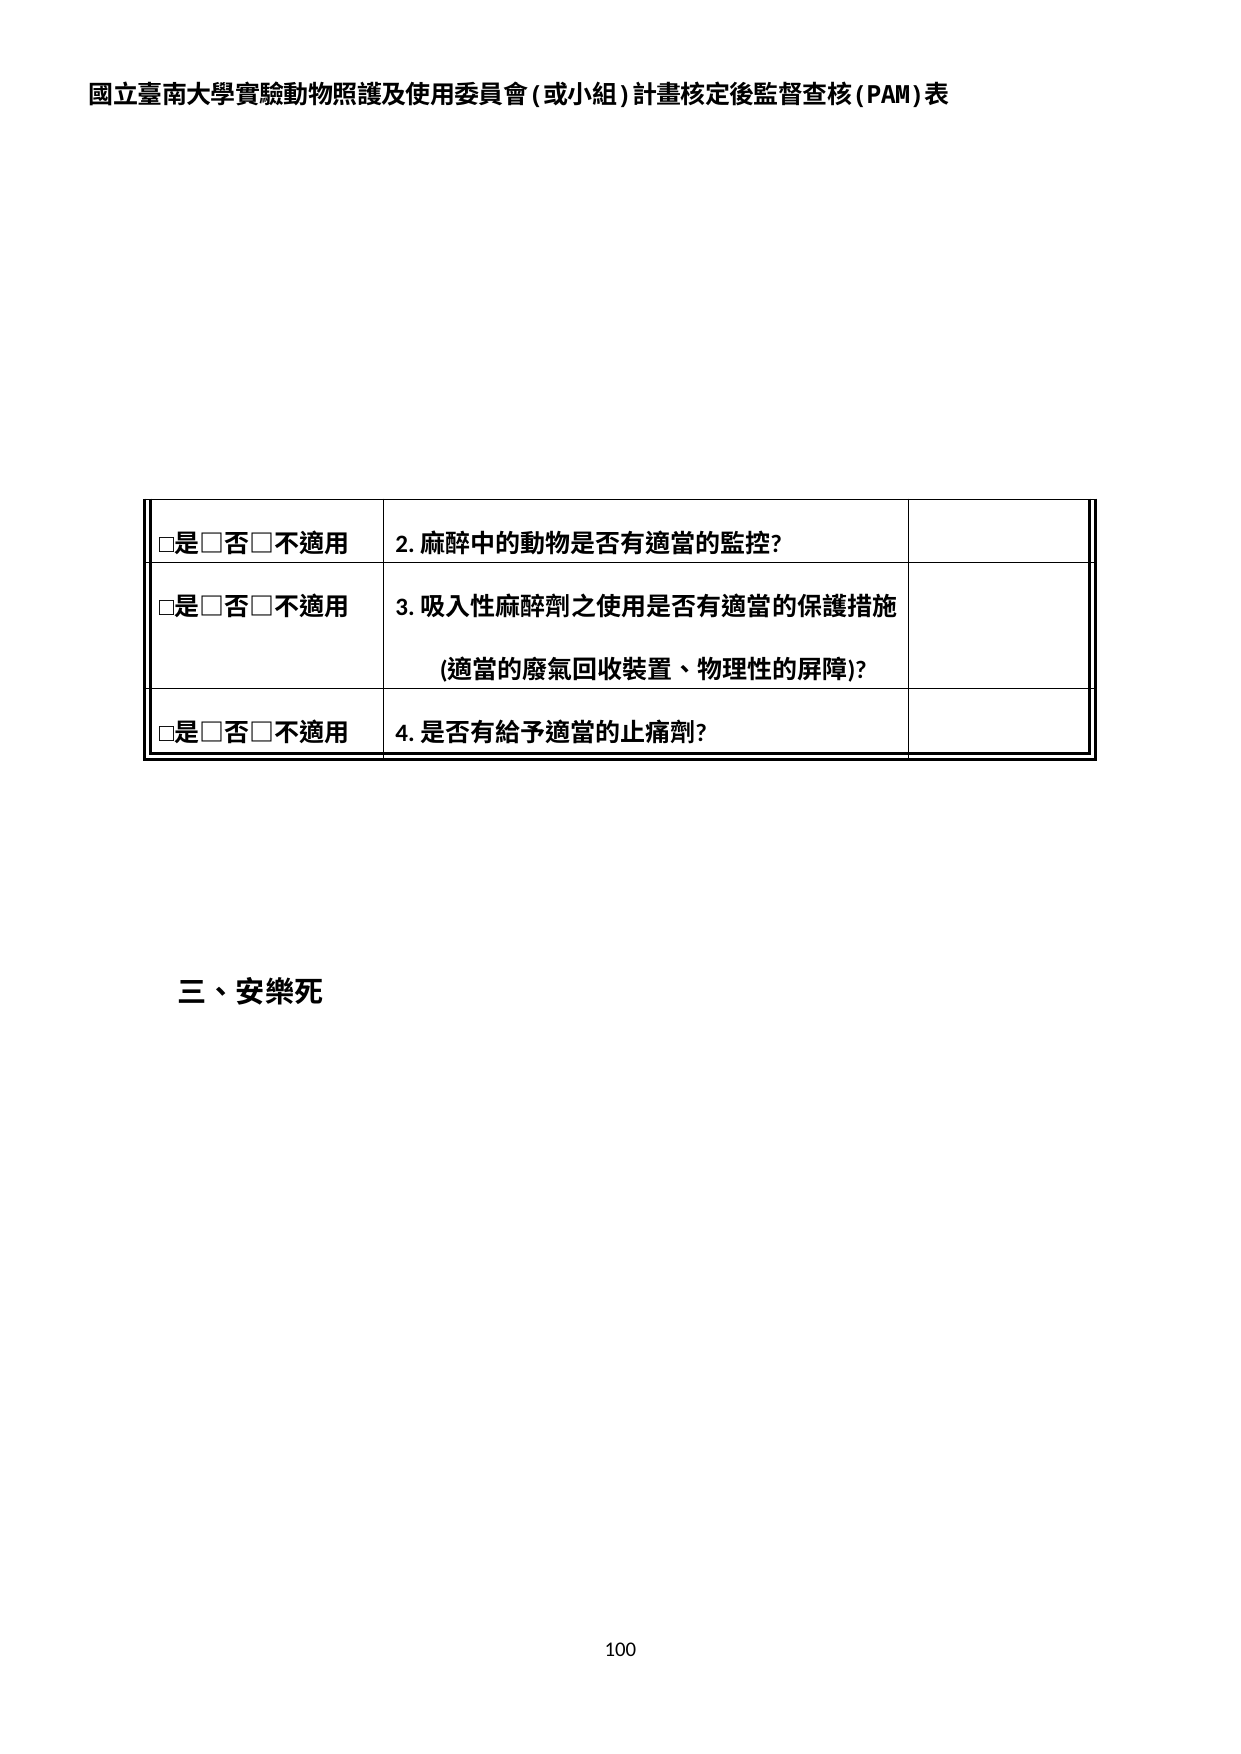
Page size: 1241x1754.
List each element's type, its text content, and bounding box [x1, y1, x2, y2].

table_cell □是□否□不適用 [152, 563, 383, 688]
table_cell 3. 吸入性麻醉劑之使用是否有適當的保護措施(適當的廢氣回收裝置、物理性的屏障)? [384, 563, 908, 688]
table_cell □是□否□不適用 [152, 500, 383, 562]
table_cell [909, 563, 1088, 688]
table_cell [909, 500, 1088, 562]
table_cell [909, 689, 1088, 752]
text 三、安樂死 [177, 948, 1152, 1011]
table_cell 4. 是否有給予適當的止痛劑? [384, 689, 908, 752]
table_cell □是□否□不適用 [152, 689, 383, 752]
table_cell 2. 麻醉中的動物是否有適當的監控? [384, 500, 908, 562]
